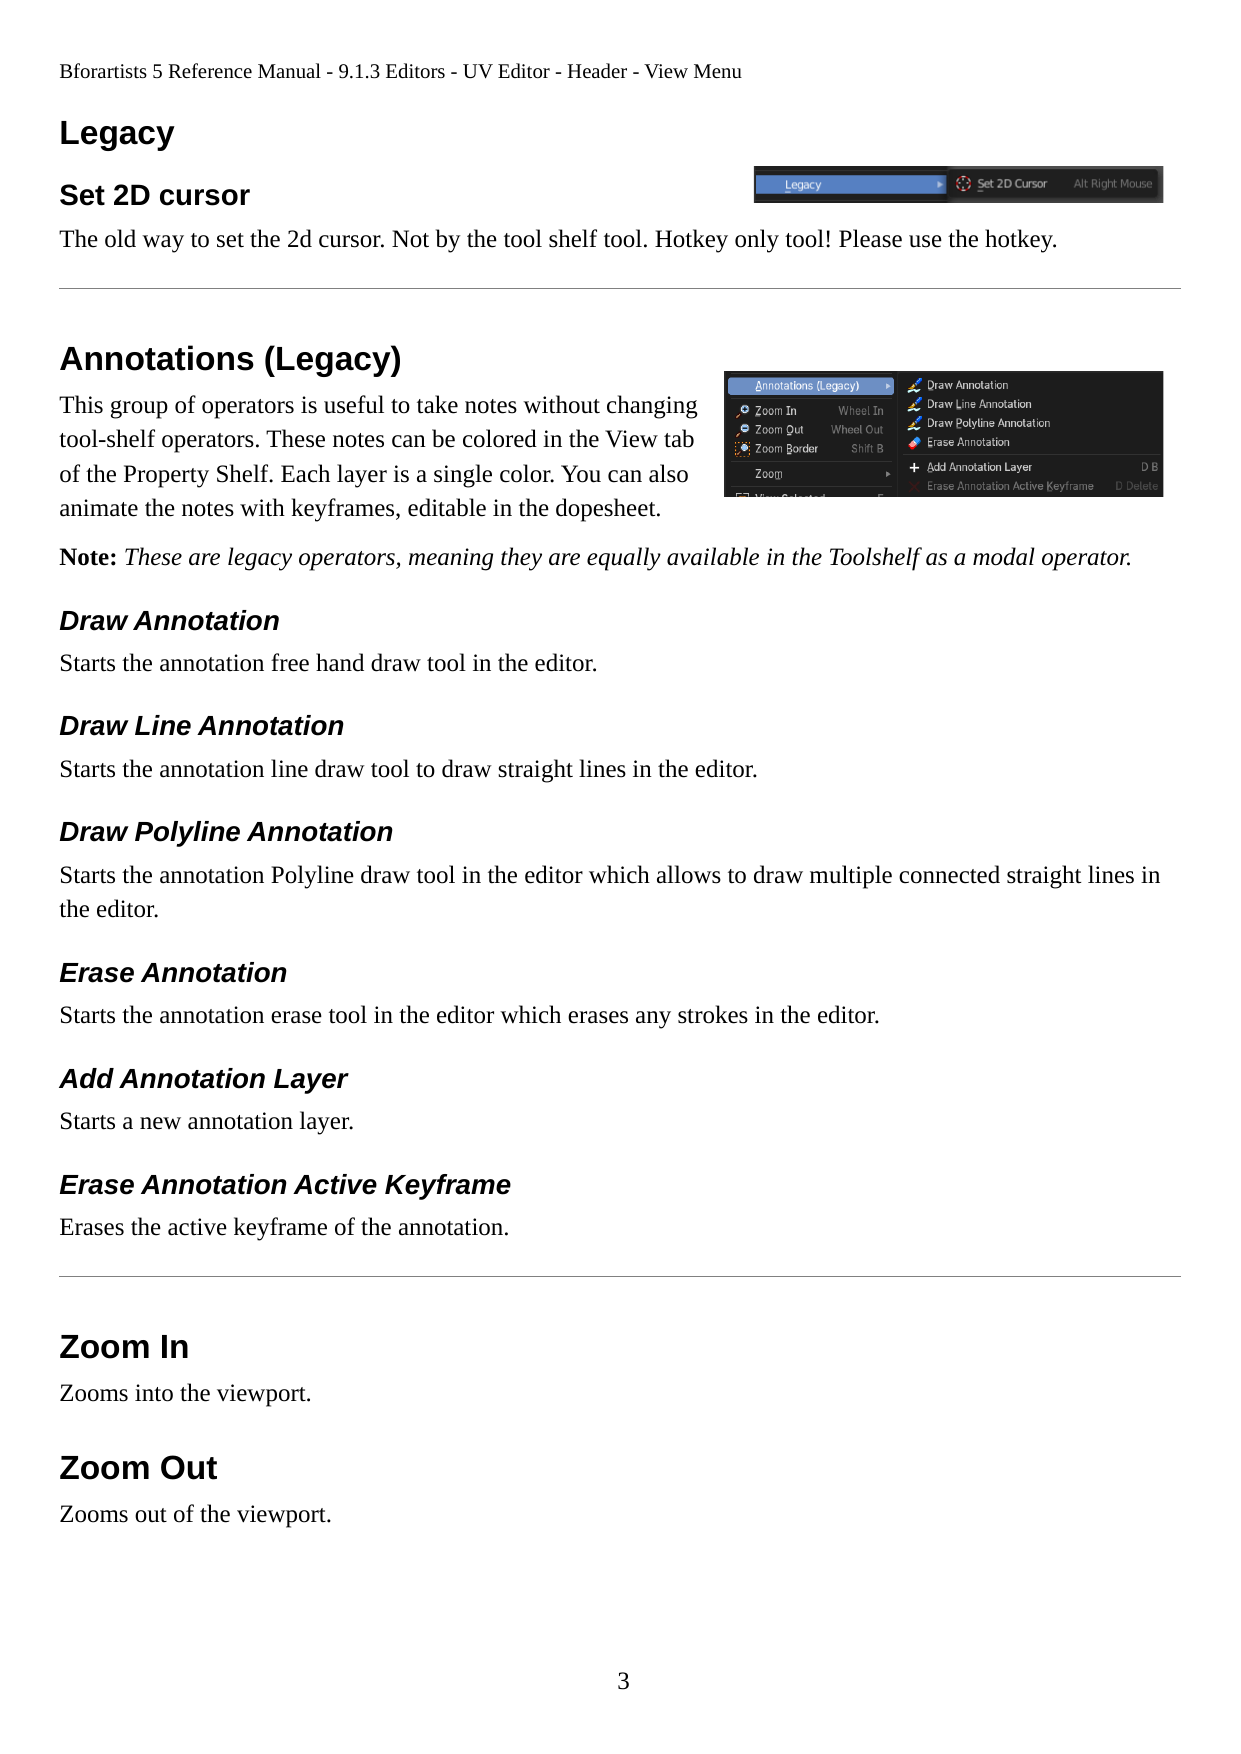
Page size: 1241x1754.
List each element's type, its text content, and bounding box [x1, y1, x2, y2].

subtitle Zoom In [59, 1326, 1181, 1365]
text Starts the annotation line draw tool to draw straight lines in the editor. [59, 754, 1181, 783]
subtitle Erase Annotation [59, 956, 1181, 988]
subtitle Draw Line Annotation [59, 710, 1181, 742]
subtitle Erase Annotation Active Keyframe [59, 1168, 1181, 1200]
subtitle Legacy [59, 113, 1181, 151]
text Starts the annotation free hand draw tool in the editor. [59, 648, 1181, 677]
subtitle Zoom Out [59, 1447, 1181, 1486]
text Starts a new annotation layer. [59, 1106, 1181, 1135]
text Zooms out of the viewport. [59, 1499, 1181, 1527]
text This group of operators is useful to take notes without changing tool-shelf operators. These notes can be colored in the View tab of the Property Shelf. Each layer is a single color. You can also animate the notes with keyframes, editable in the dopesheet. [59, 390, 1181, 522]
text Starts the annotation erase tool in the editor which erases any strokes in the editor. [59, 1001, 1181, 1029]
subtitle Draw Polyline Annotation [59, 816, 1181, 848]
picture [724, 371, 1164, 497]
subtitle Draw Annotation [59, 604, 1181, 636]
subtitle Set 2D cursor [59, 178, 1181, 212]
text Erases the active keyframe of the annotation. [59, 1212, 1181, 1241]
text The old way to set the 2d cursor. Not by the tool shelf tool. Hotkey only tool! Please use the hotkey. [59, 224, 1181, 253]
subtitle Add Annotation Layer [59, 1062, 1181, 1094]
text Zooms into the viewport. [59, 1378, 1181, 1406]
text Note: These are legacy operators, meaning they are equally available in the Toolshelf as a modal operator. [59, 542, 1181, 571]
subtitle Annotations (Legacy) [59, 339, 1181, 377]
picture [753, 166, 1164, 203]
text Starts the annotation Polyline draw tool in the editor which allows to draw multiple connected straight lines in the editor. [59, 860, 1181, 923]
